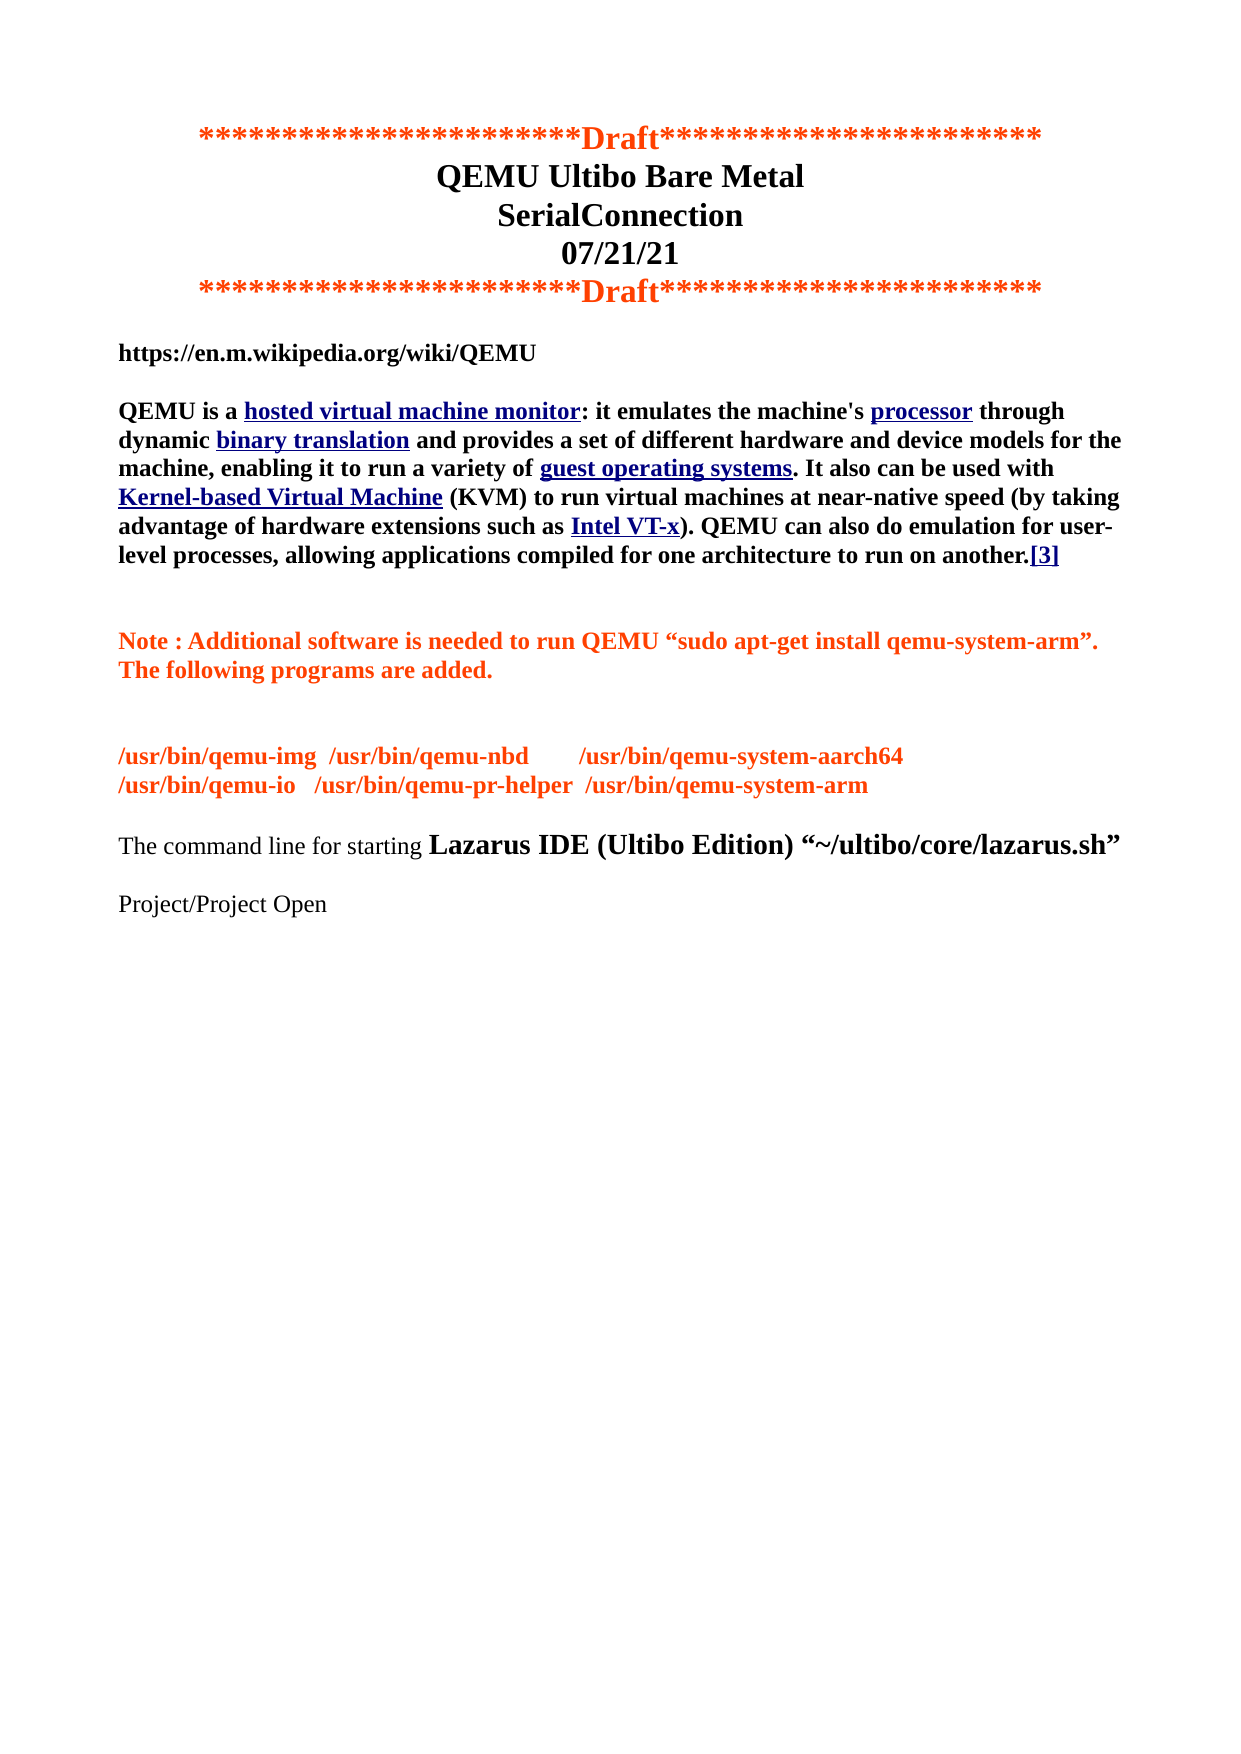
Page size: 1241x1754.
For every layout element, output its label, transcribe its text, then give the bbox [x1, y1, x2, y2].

text The command line for starting Lazarus IDE (Ultibo Edition) “~/ultibo/core/lazarus.sh” [118, 827, 1122, 861]
text /usr/bin/qemu-io /usr/bin/qemu-pr-helper /usr/bin/qemu-system-arm [118, 770, 1122, 798]
text QEMU Ultibo Bare Metal [118, 156, 1122, 195]
text The following programs are added. [118, 655, 1122, 683]
text https://en.m.wikipedia.org/wiki/QEMU [118, 338, 1122, 367]
text Note : Additional software is needed to run QEMU “sudo apt-get install qemu-system-arm”. [118, 626, 1122, 655]
text 07/21/21 [118, 233, 1122, 271]
text /usr/bin/qemu-img /usr/bin/qemu-nbd /usr/bin/qemu-system-aarch64 [118, 741, 1122, 770]
text Project/Project Open [118, 889, 1122, 918]
text ***********************Draft*********************** [118, 118, 1122, 156]
text ***********************Draft*********************** [118, 271, 1122, 310]
text SerialConnection [118, 195, 1122, 233]
text QEMU is a hosted virtual machine monitor: it emulates the machine's processor through dynamic binary translation and provides a set of different hardware and device models for the machine, enabling it to run a variety of guest operating systems. It also can be used with Kernel-based Virtual Machine (KVM) to run virtual machines at near-native speed (by taking advantage of hardware extensions such as Intel VT-x). QEMU can also do emulation for user-level processes, allowing applications compiled for one architecture to run on another.[3] [118, 396, 1122, 568]
